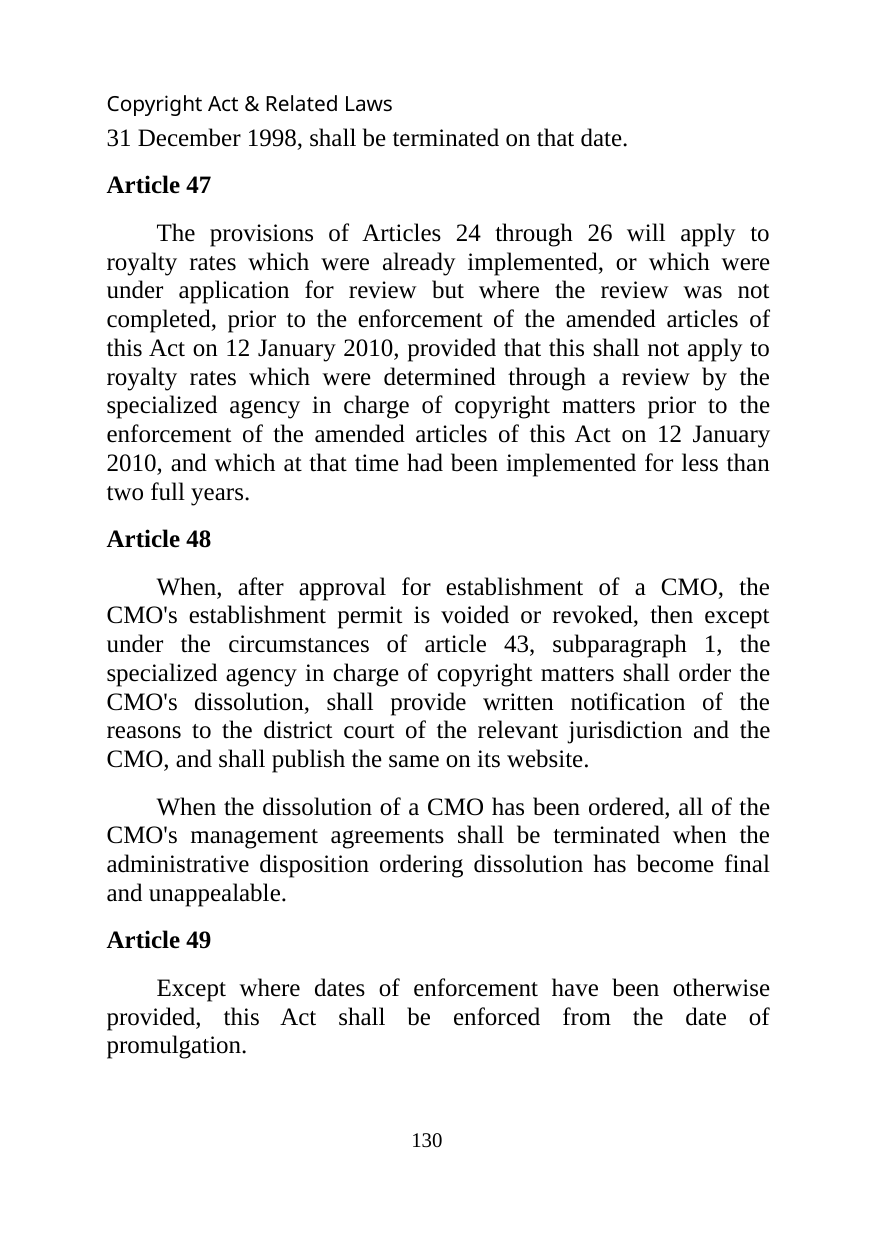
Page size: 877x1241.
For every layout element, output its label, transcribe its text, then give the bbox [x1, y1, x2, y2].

text 31 December 1998, shall be terminated on that date. [106, 123, 771, 152]
text Except where dates of enforcement have been otherwise provided, this Act shall be enforced from the date of promulgation. [106, 973, 771, 1059]
text The provisions of Articles 24 through 26 will apply to royalty rates which were already implemented, or which were under application for review but where the review was not completed, prior to the enforcement of the amended articles of this Act on 12 January 2010, provided that this shall not apply to royalty rates which were determined through a review by the specialized agency in charge of copyright matters prior to the enforcement of the amended articles of this Act on 12 January 2010, and which at that time had been implemented for less than two full years. [106, 218, 771, 505]
text Article 48 [106, 524, 771, 553]
text When the dissolution of a CMO has been ordered, all of the CMO's management agreements shall be terminated when the administrative disposition ordering dissolution has become final and unappealable. [106, 792, 771, 907]
text When, after approval for establishment of a CMO, the CMO's establishment permit is voided or revoked, then except under the circumstances of article 43, subparagraph 1, the specialized agency in charge of copyright matters shall order the CMO's dissolution, shall provide written notification of the reasons to the district court of the relevant jurisdiction and the CMO, and shall publish the same on its website. [106, 572, 771, 773]
text Article 47 [106, 170, 771, 199]
text Article 49 [106, 925, 771, 954]
